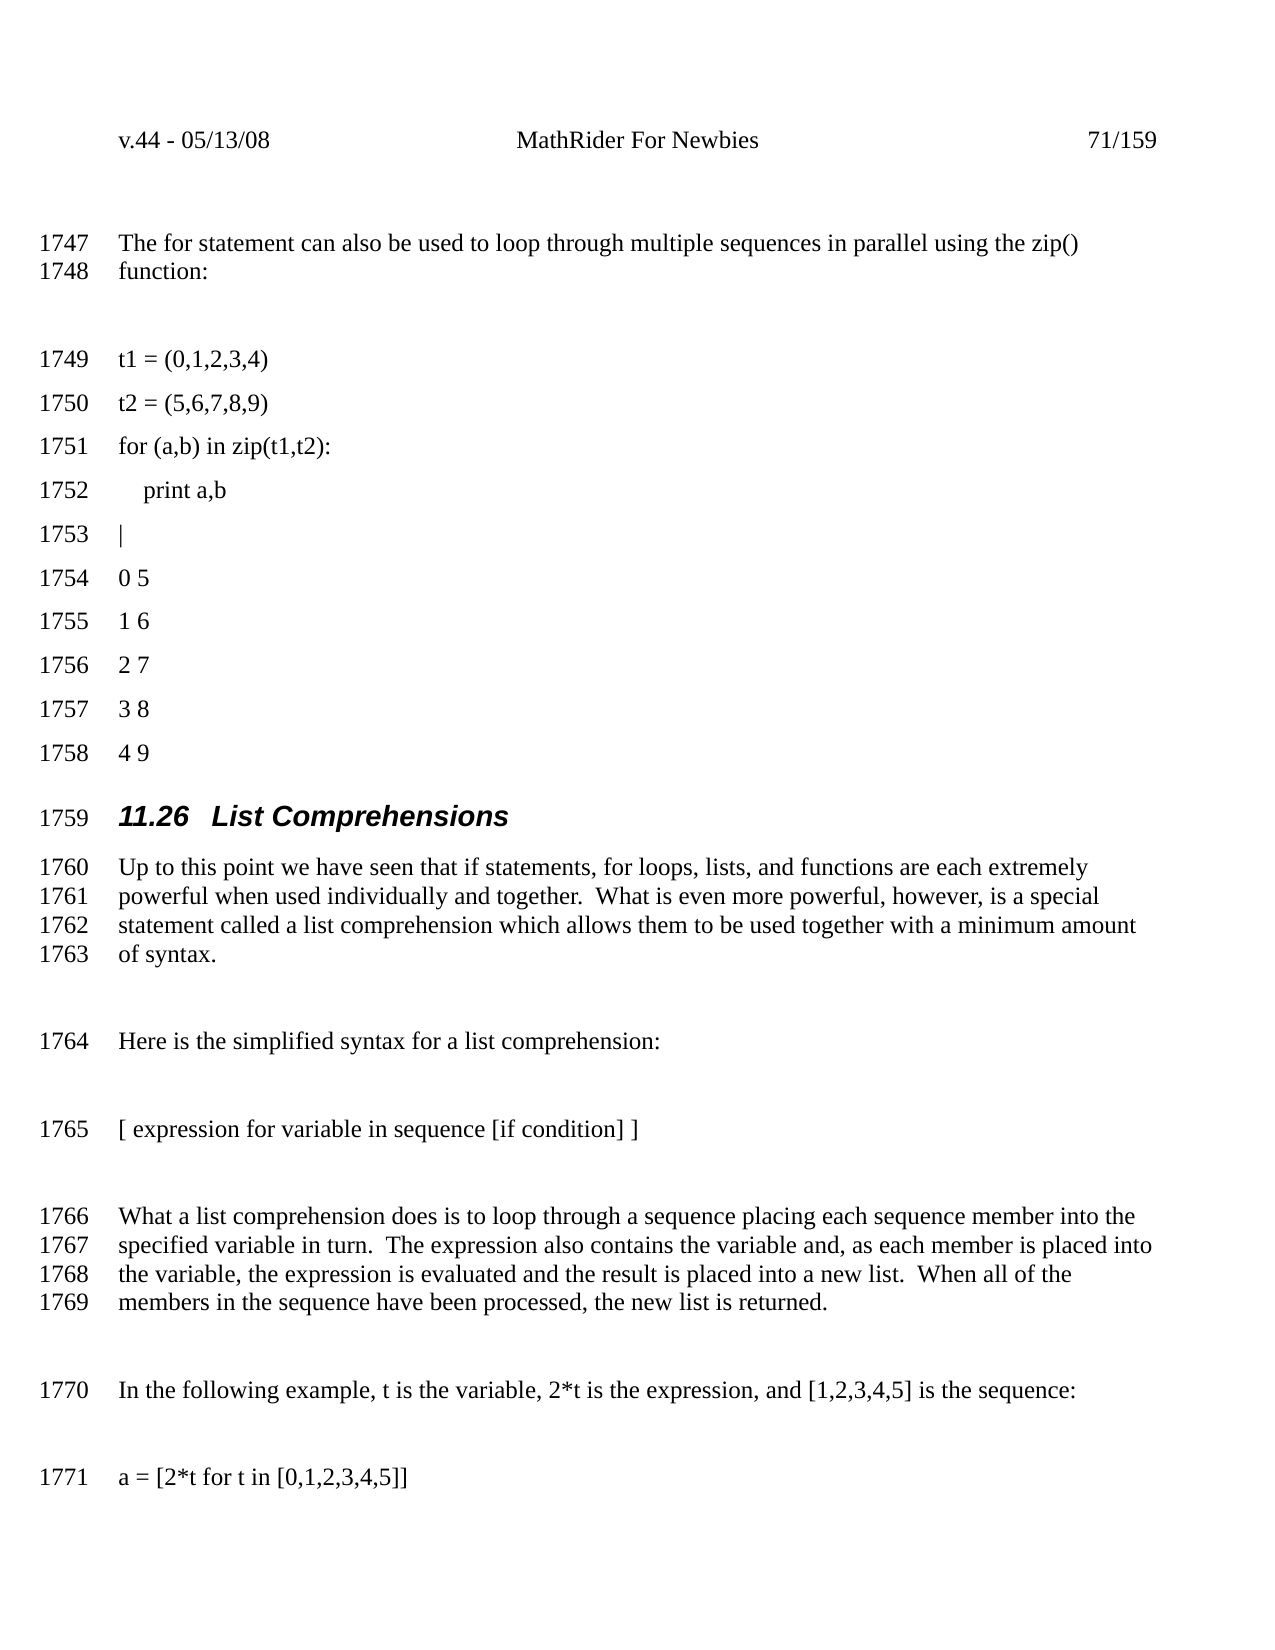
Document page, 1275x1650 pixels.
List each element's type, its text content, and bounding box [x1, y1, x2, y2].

text print a,b [118, 475, 1157, 504]
text a = [2*t for t in [0,1,2,3,4,5]] [118, 1462, 1157, 1491]
text 2 7 [118, 650, 1157, 679]
text for (a,b) in zip(t1,t2): [118, 431, 1157, 460]
text | [118, 519, 1157, 548]
text t2 = (5,6,7,8,9) [118, 388, 1157, 416]
text In the following example, t is the variable, 2*t is the expression, and [1,2,3,4,5] is the sequence: [118, 1375, 1157, 1404]
text 3 8 [118, 694, 1157, 723]
text Up to this point we have seen that if statements, for loops, lists, and functions are each extremely powerful when used individually and together. What is even more powerful, however, is a special statement called a list comprehension which allows them to be used together with a minimum amount of syntax. [118, 852, 1157, 967]
text [ expression for variable in sequence [if condition] ] [118, 1114, 1157, 1142]
text 1 6 [118, 606, 1157, 635]
subtitle List Comprehensions [118, 799, 1157, 832]
text 4 9 [118, 738, 1157, 766]
text The for statement can also be used to loop through multiple sequences in parallel using the zip() function: [118, 228, 1157, 285]
text Here is the simplified syntax for a list comprehension: [118, 1026, 1157, 1055]
text 0 5 [118, 563, 1157, 591]
text t1 = (0,1,2,3,4) [118, 344, 1157, 373]
text What a list comprehension does is to loop through a sequence placing each sequence member into the specified variable in turn. The expression also contains the variable and, as each member is placed into the variable, the expression is evaluated and the result is placed into a new list. When all of the members in the sequence have been processed, the new list is returned. [118, 1201, 1157, 1316]
